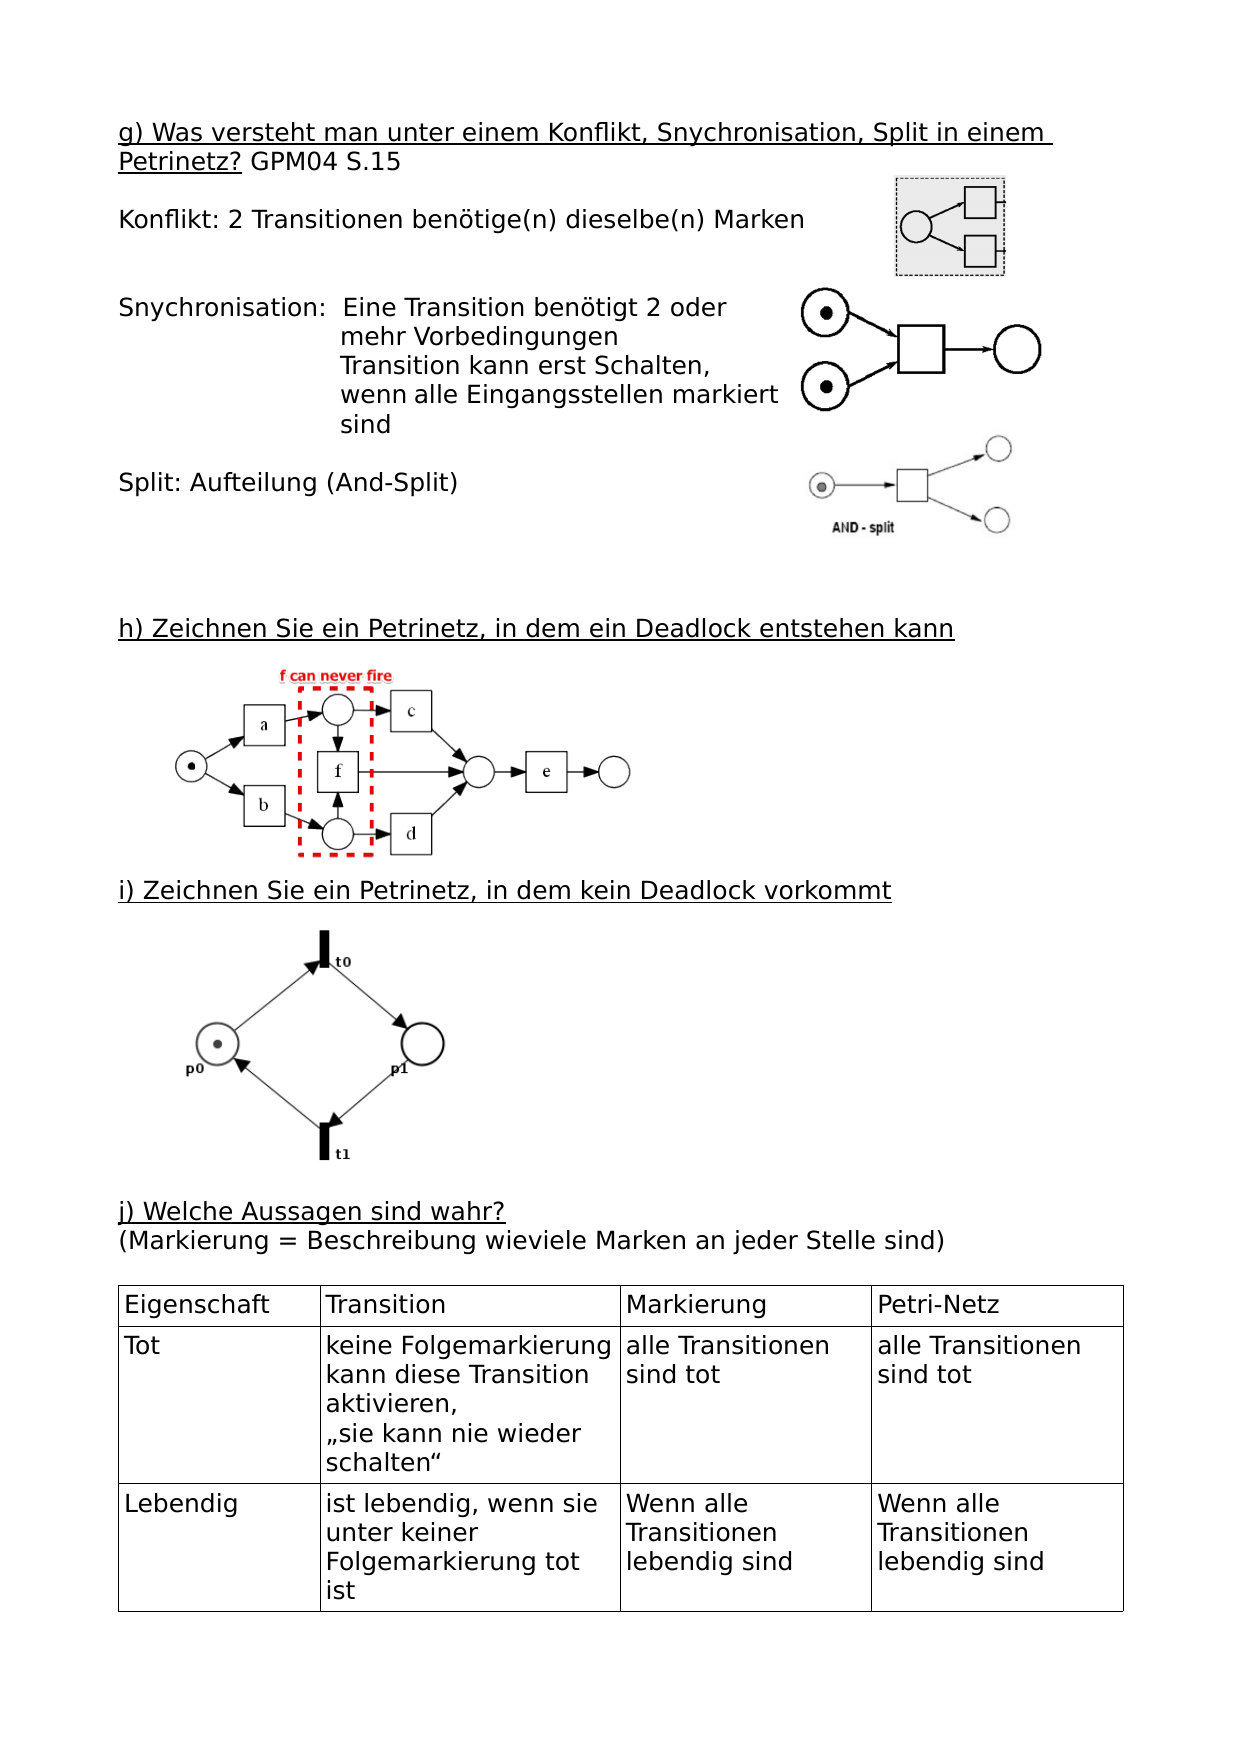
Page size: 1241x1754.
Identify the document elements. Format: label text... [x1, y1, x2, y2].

text g) Was versteht man unter einem Konflikt, Snychronisation, Split in einem Petrinetz? GPM04 S.15 [118, 118, 1122, 176]
table_cell alle Transitionen sind tot [621, 1327, 871, 1483]
table_cell Wenn alle Transitionen lebendig sind [621, 1484, 871, 1611]
text (Markierung = Beschreibung wieviele Marken an jeder Stelle sind) [118, 1226, 1122, 1256]
text [1007, 206, 1122, 235]
text i) Zeichnen Sie ein Petrinetz, in dem kein Deadlock vorkommt [118, 876, 1122, 906]
table_header Transition [321, 1286, 620, 1326]
text j) Welche Aussagen sind wahr? [118, 1197, 1122, 1226]
table_cell keine Folgemarkierung kann diese Transition aktivieren, „sie kann nie wieder schalten“ [321, 1327, 620, 1483]
table_cell alle Transitionen sind tot [872, 1327, 1123, 1483]
text [1024, 468, 1122, 497]
text [1054, 322, 1122, 351]
table_header Eigenschaft [119, 1286, 320, 1326]
picture [179, 926, 456, 1173]
text [1054, 381, 1122, 410]
text Konflikt: 2 Transitionen benötige(n) dieselbe(n) Marken [118, 206, 893, 235]
text [1054, 293, 1122, 322]
table_header Markierung [621, 1286, 871, 1326]
picture [790, 429, 1024, 546]
text Snychronisation: Eine Transition benötigt 2 oder [118, 293, 785, 322]
table_cell Wenn alle Transitionen lebendig sind [872, 1484, 1123, 1611]
text sind [118, 410, 1122, 439]
text mehr Vorbedingungen [118, 322, 785, 351]
table_cell ist lebendig, wenn sie unter keiner Folgemarkierung tot ist [321, 1484, 620, 1611]
text Split: Aufteilung (And-Split) [118, 468, 790, 497]
picture [785, 284, 1054, 422]
text wenn alle Eingangsstellen markiert [118, 381, 785, 410]
text h) Zeichnen Sie ein Petrinetz, in dem ein Deadlock entstehen kann [118, 614, 1122, 643]
picture [173, 666, 635, 861]
text [1054, 351, 1122, 381]
table_cell Tot [119, 1327, 320, 1483]
table_header Petri-Netz [872, 1286, 1123, 1326]
picture [893, 175, 1007, 277]
text Transition kann erst Schalten, [118, 351, 785, 381]
table_cell Lebendig [119, 1484, 320, 1611]
